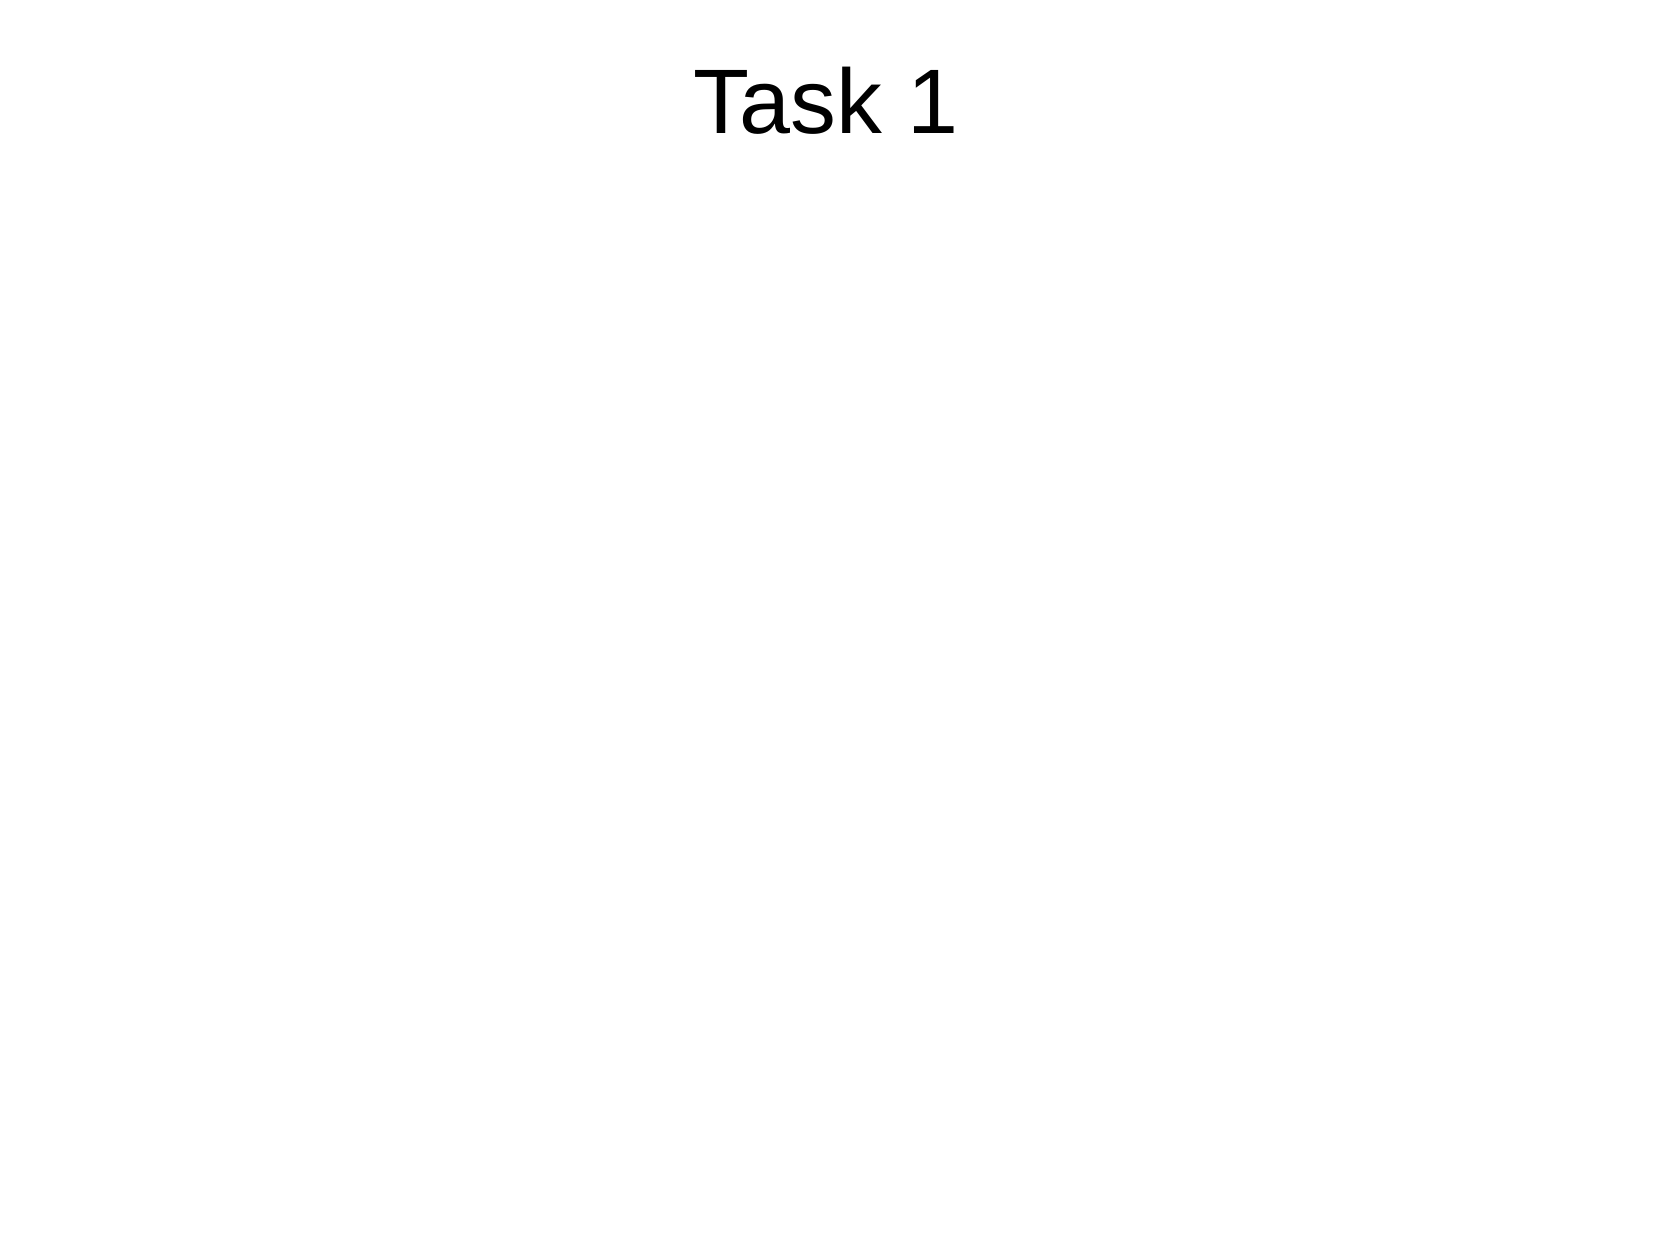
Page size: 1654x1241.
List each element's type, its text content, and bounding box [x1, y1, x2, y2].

title Task 1 [82, 49, 1571, 257]
